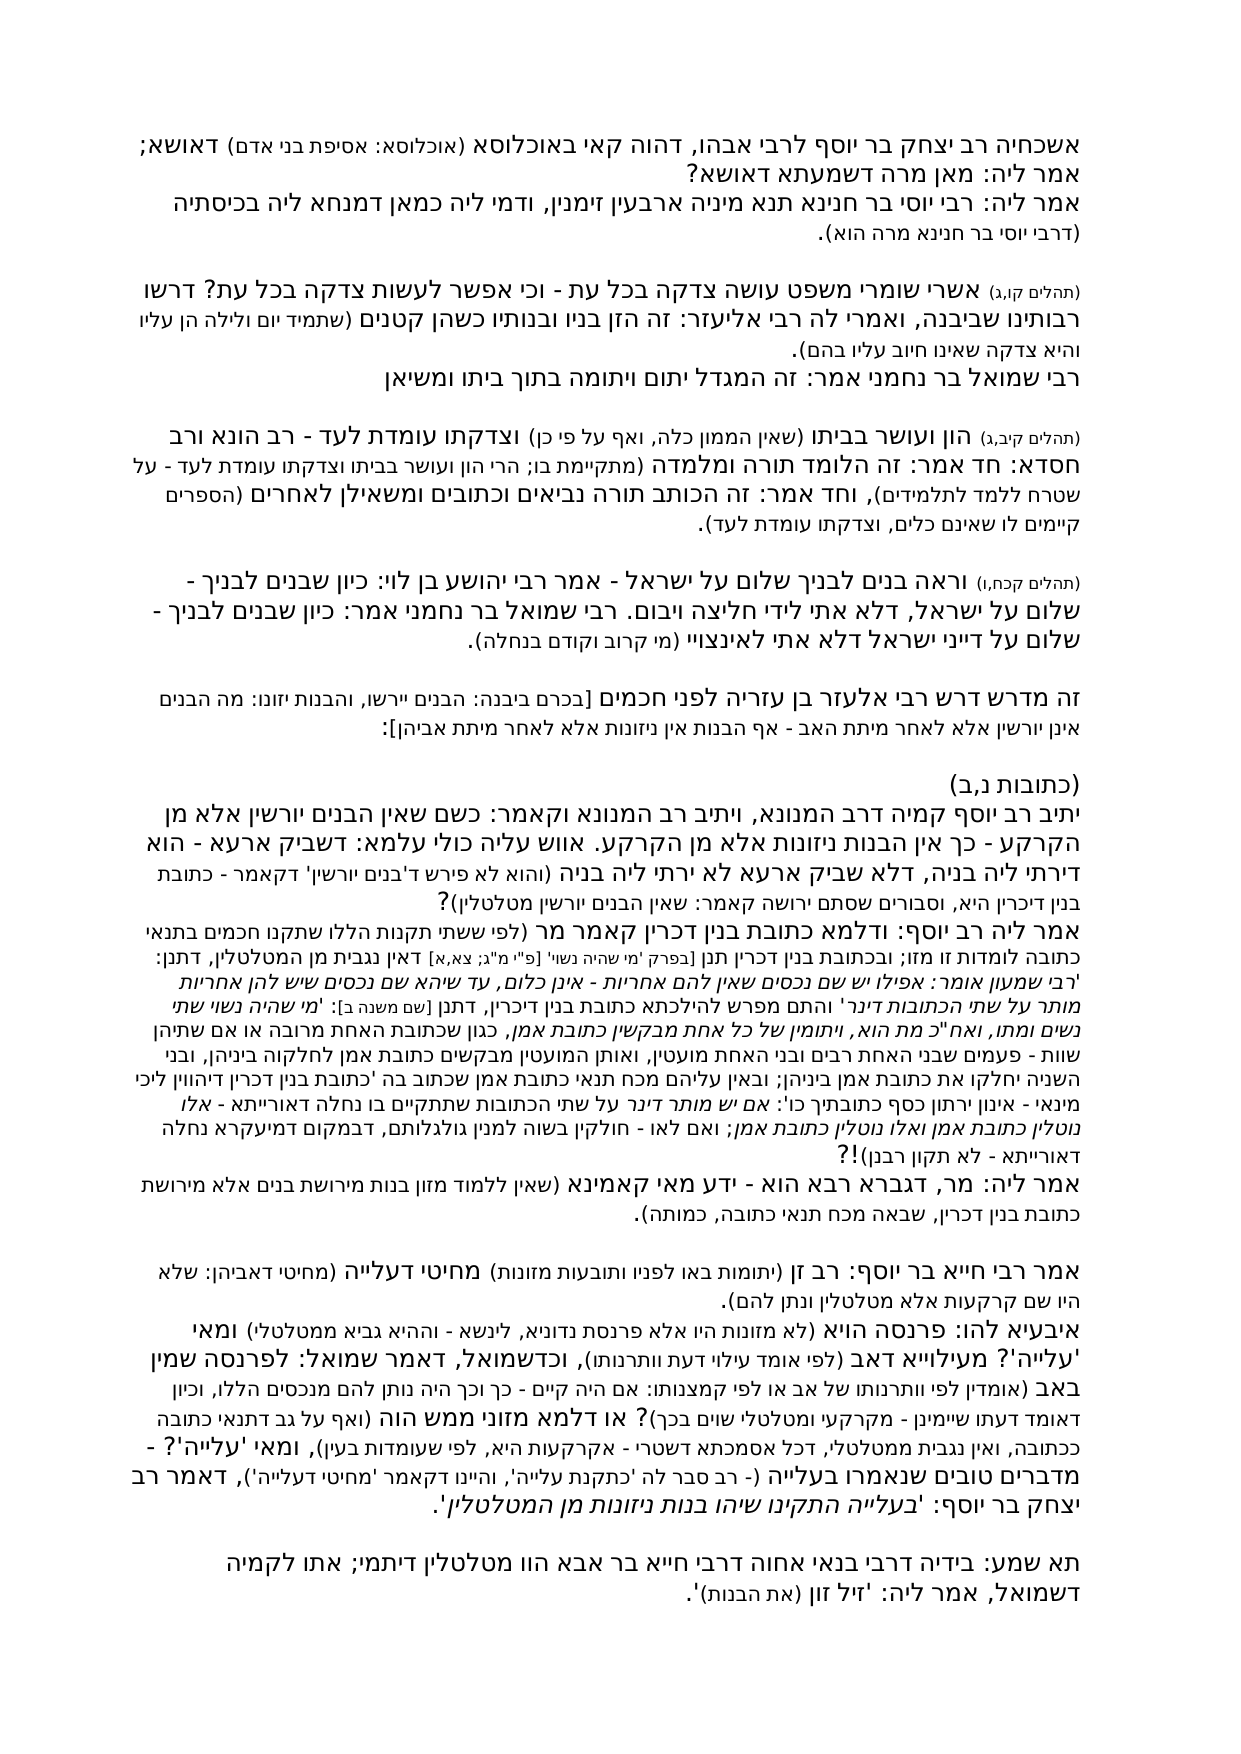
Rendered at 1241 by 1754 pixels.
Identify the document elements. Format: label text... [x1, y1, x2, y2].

text רבי שמואל בר נחמני אמר: זה המגדל יתום ויתומה בתוך ביתו ומשיאן [130, 363, 1081, 392]
text תא שמע: בידיה דרבי בנאי אחוה דרבי חייא בר אבא הוו מטלטלין דיתמי; אתו לקמיה דשמואל, אמר ליה: 'זיל זון (את הבנות)'. [130, 1548, 1081, 1607]
text אמר רבי חייא בר יוסף: רב זן (יתומות באו לפניו ותובעות מזונות) מחיטי דעלייה (מחיטי דאביהן: שלא היו שם קרקעות אלא מטלטלין ונתן להם). [130, 1257, 1081, 1315]
text (תהלים קו,ג) אשרי שומרי משפט עושה צדקה בכל עת - וכי אפשר לעשות צדקה בכל עת? דרשו רבותינו שביבנה, ואמרי לה רבי אליעזר: זה הזן בניו ובנותיו כשהן קטנים (שתמיד יום ולילה הן עליו והיא צדקה שאינו חיוב עליו בהם). [130, 275, 1081, 363]
text אשכחיה רב יצחק בר יוסף לרבי אבהו, דהוה קאי באוכלוסא (אוכלוסא: אסיפת בני אדם) דאושא; אמר ליה: מאן מרה דשמעתא דאושא? [130, 130, 1081, 188]
text יתיב רב יוסף קמיה דרב המנונא, ויתיב רב המנונא וקאמר: כשם שאין הבנים יורשין אלא מן הקרקע - כך אין הבנות ניזונות אלא מן הקרקע. אווש עליה כולי עלמא: דשביק ארעא - הוא דירתי ליה בניה, דלא שביק ארעא לא ירתי ליה בניה (והוא לא פירש ד'בנים יורשין' דקאמר - כתובת בנין דיכרין היא, וסבורים שסתם ירושה קאמר: שאין הבנים יורשין מטלטלין)? [130, 799, 1081, 916]
text (כתובות נ,ב) [130, 770, 1081, 799]
text זה מדרש דרש רבי אלעזר בן עזריה לפני חכמים [בכרם ביבנה: הבנים יירשו, והבנות יזונו: מה הבנים אינן יורשין אלא לאחר מיתת האב - אף הבנות אין ניזונות אלא לאחר מיתת אביהן]: [130, 683, 1081, 741]
text (תהלים קכח,ו) וראה בנים לבניך שלום על ישראל - אמר רבי יהושע בן לוי: כיון שבנים לבניך - שלום על ישראל, דלא אתי לידי חליצה ויבום. רבי שמואל בר נחמני אמר: כיון שבנים לבניך - שלום על דייני ישראל דלא אתי לאינצויי (מי קרוב וקודם בנחלה). [130, 567, 1081, 654]
text אמר ליה רב יוסף: ודלמא כתובת בנין דכרין קאמר מר (לפי ששתי תקנות הללו שתקנו חכמים בתנאי כתובה לומדות זו מזו; ובכתובת בנין דכרין תנן [בפרק 'מי שהיה נשוי' [פ"י מ"ג; צא,א] דאין נגבית מן המטלטלין, דתנן: 'רבי שמעון אומר: אפילו יש שם נכסים שאין להם אחריות - אינן כלום, עד שיהא שם נכסים שיש להן אחריות מותר על שתי הכתובות דינר' והתם מפרש להילכתא כתובת בנין דיכרין, דתנן [שם משנה ב]: 'מי שהיה נשוי שתי נשים ומתו, ואח"כ מת הוא, ויתומין של כל אחת מבקשין כתובת אמן, כגון שכתובת האחת מרובה או אם שתיהן שוות - פעמים שבני האחת רבים ובני האחת מועטין, ואותן המועטין מבקשים כתובת אמן לחלקוה ביניהן, ובני השניה יחלקו את כתובת אמן ביניהן; ובאין עליהם מכח תנאי כתובת אמן שכתוב בה 'כתובת בנין דכרין דיהווין ליכי מינאי - אינון ירתון כסף כתובתיך כו': אם יש מותר דינר על שתי הכתובות שתתקיים בו נחלה דאורייתא - אלו נוטלין כתובת אמן ואלו נוטלין כתובת אמן; ואם לאו - חולקין בשוה למנין גולגלותם, דבמקום דמיעקרא נחלה דאורייתא - לא תקון רבנן)!? [130, 916, 1081, 1169]
text איבעיא להו: פרנסה הויא (לא מזונות היו אלא פרנסת נדוניא, לינשא - וההיא גביא ממטלטלי) ומאי 'עלייה'? מעילוייא דאב (לפי אומד עילוי דעת וותרנותו), וכדשמואל, דאמר שמואל: לפרנסה שמין באב (אומדין לפי וותרנותו של אב או לפי קמצנותו: אם היה קיים - כך וכך היה נותן להם מנכסים הללו, וכיון דאומד דעתו שיימינן - מקרקעי ומטלטלי שוים בכך)? או דלמא מזוני ממש הוה (ואף על גב דתנאי כתובה ככתובה, ואין נגבית ממטלטלי, דכל אסמכתא דשטרי - אקרקעות היא, לפי שעומדות בעין), ומאי 'עלייה'? - מדברים טובים שנאמרו בעלייה (- רב סבר לה 'כתקנת עלייה', והיינו דקאמר 'מחיטי דעלייה'), דאמר רב יצחק בר יוסף: 'בעלייה התקינו שיהו בנות ניזונות מן המטלטלין'. [130, 1315, 1081, 1520]
text אמר ליה: מר, דגברא רבא הוא - ידע מאי קאמינא (שאין ללמוד מזון בנות מירושת בנים אלא מירושת כתובת בנין דכרין, שבאה מכח תנאי כתובה, כמותה). [130, 1169, 1081, 1228]
text (תהלים קיב,ג) הון ועושר בביתו (שאין הממון כלה, ואף על פי כן) וצדקתו עומדת לעד - רב הונא ורב חסדא: חד אמר: זה הלומד תורה ומלמדה (מתקיימת בו; הרי הון ועושר בביתו וצדקתו עומדת לעד - על שטרח ללמד לתלמידים), וחד אמר: זה הכותב תורה נביאים וכתובים ומשאילן לאחרים (הספרים קיימים לו שאינם כלים, וצדקתו עומדת לעד). [130, 421, 1081, 538]
text אמר ליה: רבי יוסי בר חנינא תנא מיניה ארבעין זימנין, ודמי ליה כמאן דמנחא ליה בכיסתיה (דרבי יוסי בר חנינא מרה הוא). [130, 188, 1081, 247]
